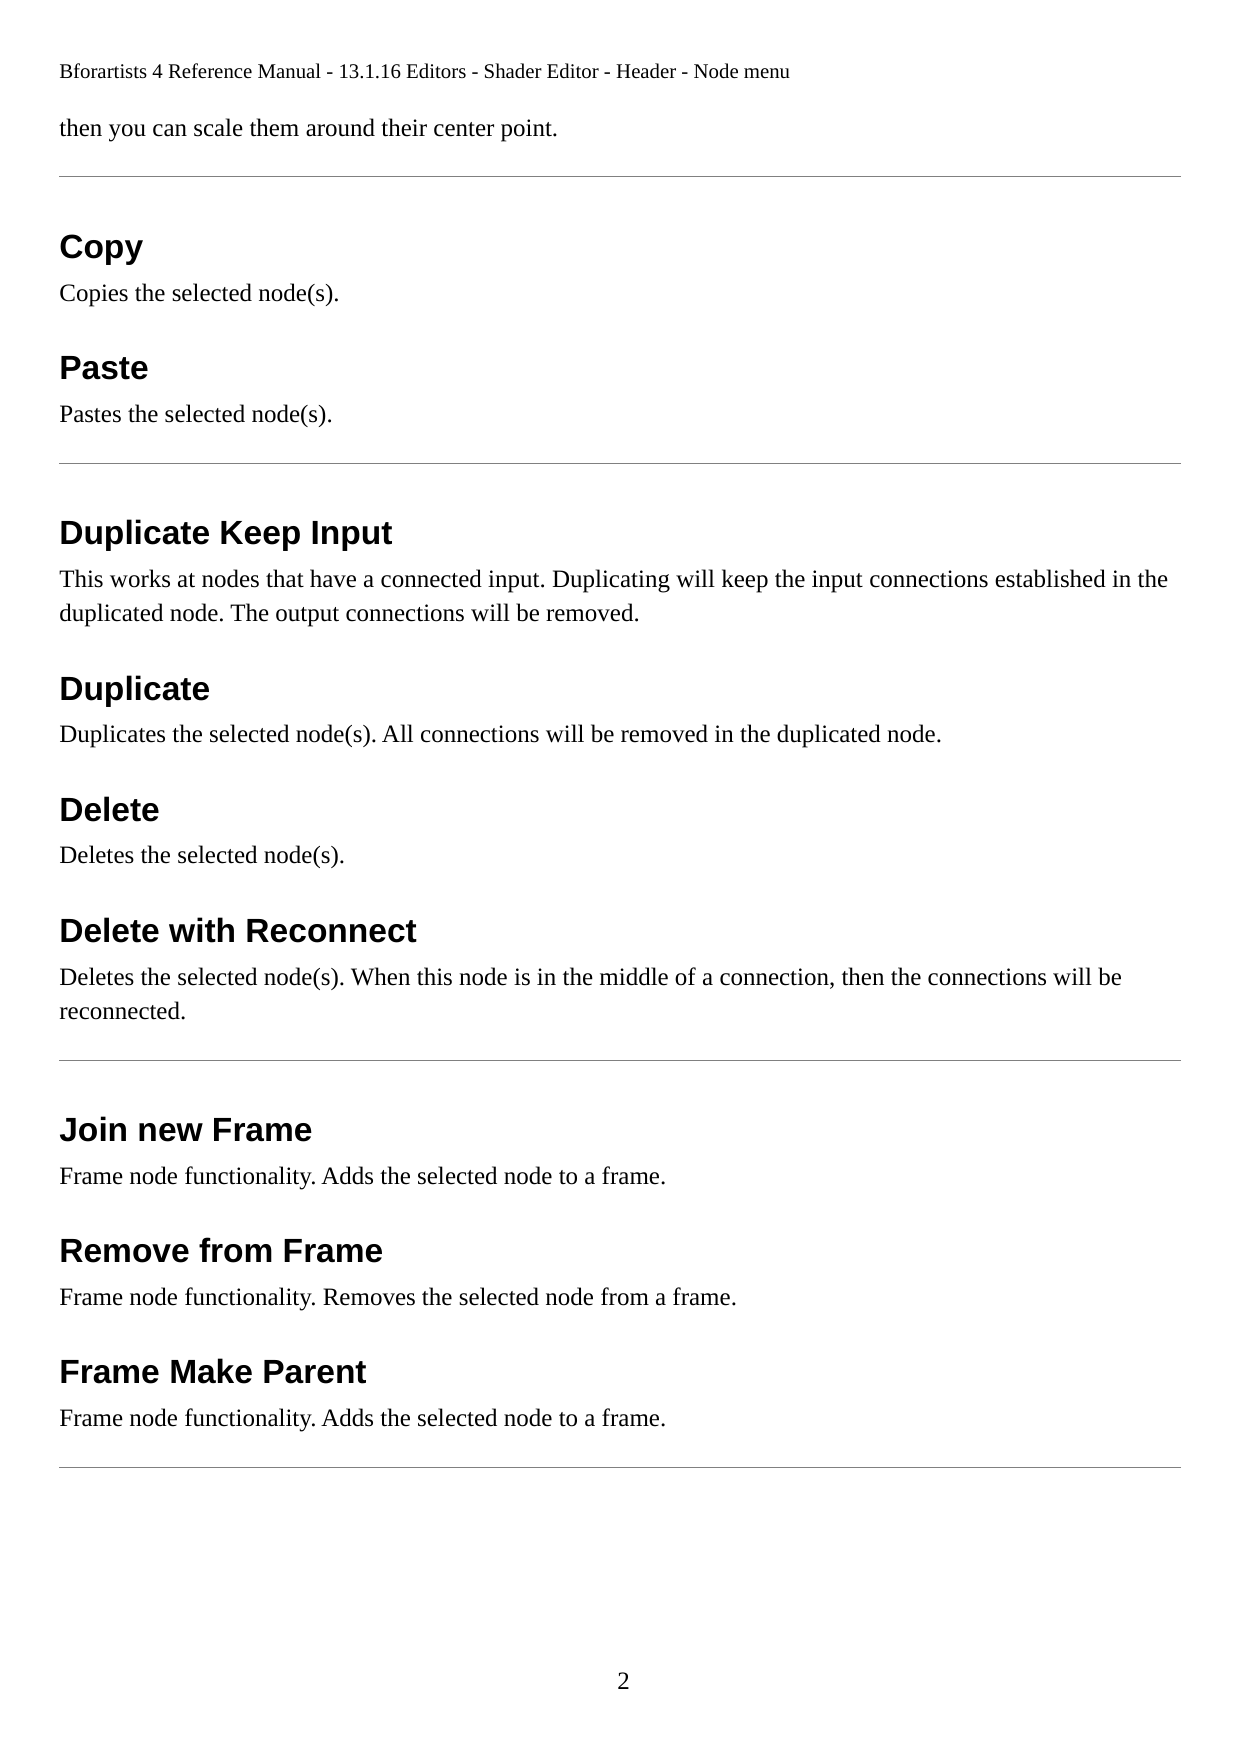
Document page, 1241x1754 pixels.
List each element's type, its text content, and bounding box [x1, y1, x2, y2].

subtitle Join new Frame [59, 1110, 1181, 1149]
subtitle Copy [59, 227, 1181, 265]
text Copies the selected node(s). [59, 278, 1181, 307]
subtitle Duplicate Keep Input [59, 513, 1181, 552]
text This works at nodes that have a connected input. Duplicating will keep the input connections established in the duplicated node. The output connections will be removed. [59, 564, 1181, 627]
text Duplicates the selected node(s). All connections will be removed in the duplicated node. [59, 719, 1181, 748]
text Frame node functionality. Removes the selected node from a frame. [59, 1282, 1181, 1311]
text Frame node functionality. Adds the selected node to a frame. [59, 1403, 1181, 1432]
text Deletes the selected node(s). [59, 841, 1181, 869]
text Frame node functionality. Adds the selected node to a frame. [59, 1161, 1181, 1190]
subtitle Frame Make Parent [59, 1352, 1181, 1391]
subtitle Delete with Reconnect [59, 911, 1181, 949]
text then you can scale them around their center point. [59, 113, 1181, 141]
text Deletes the selected node(s). When this node is in the middle of a connection, then the connections will be reconnected. [59, 962, 1181, 1025]
subtitle Remove from Frame [59, 1231, 1181, 1270]
subtitle Delete [59, 789, 1181, 828]
subtitle Paste [59, 348, 1181, 386]
text Pastes the selected node(s). [59, 399, 1181, 428]
subtitle Duplicate [59, 668, 1181, 707]
